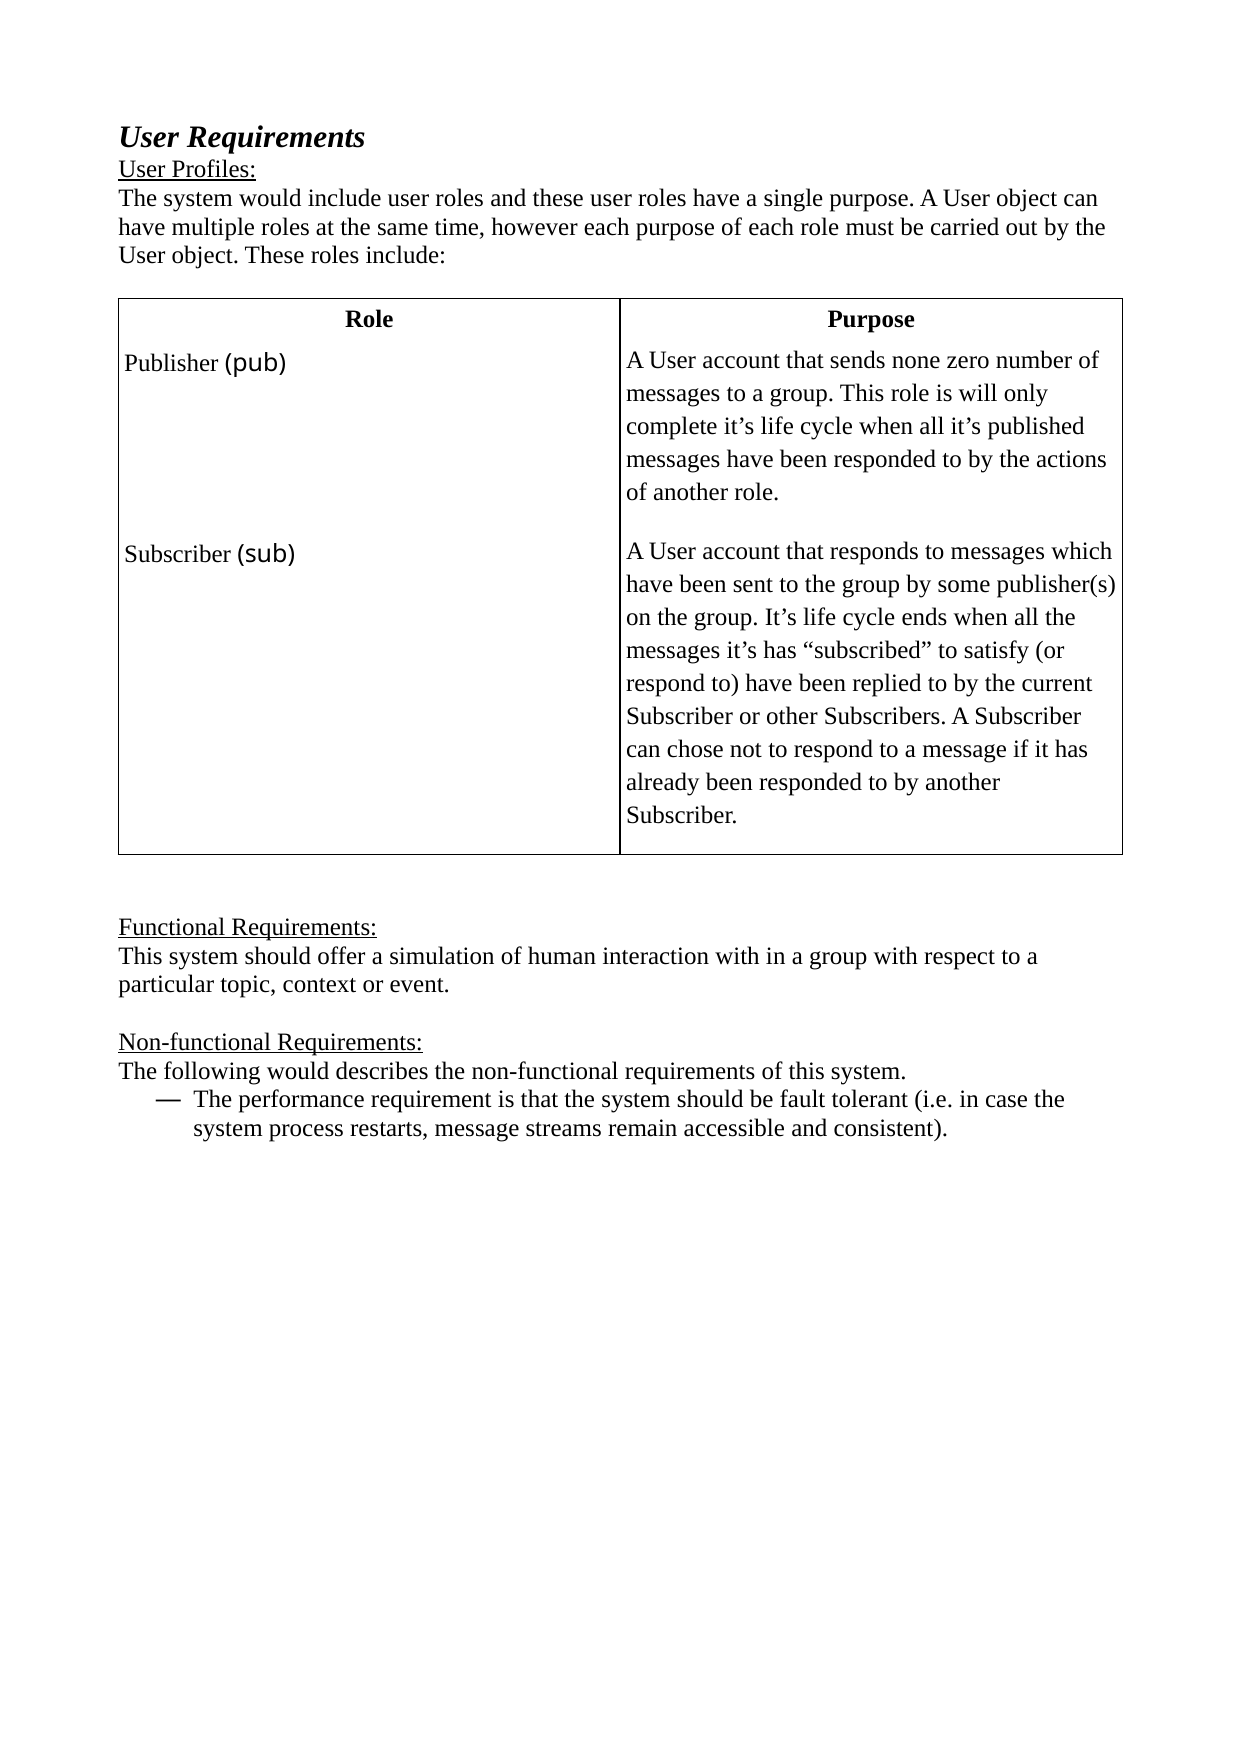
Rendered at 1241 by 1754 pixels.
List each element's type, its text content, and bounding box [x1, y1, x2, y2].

list The performance requirement is that the system should be fault tolerant (i.e. in case the system process restarts, message streams remain accessible and consistent). [156, 1084, 1122, 1142]
text Non-functional Requirements: The following would describes the non-functional requirements of this system. [118, 1027, 1122, 1084]
text The system would include user roles and these user roles have a single purpose. A User object can have multiple roles at the same time, however each purpose of each role must be carried out by the User object. These roles include: [118, 183, 1122, 269]
text Functional Requirements: [118, 912, 1122, 941]
text User Requirements [118, 118, 1122, 154]
text User Profiles: [118, 154, 1122, 183]
table_cell Subscriber (sub) [119, 530, 619, 853]
text This system should offer a simulation of human interaction with in a group with respect to a particular topic, context or event. [118, 941, 1122, 998]
table_header Purpose [621, 299, 1122, 339]
table_cell A User account that sends none zero number of messages to a group. This role is will only complete it’s life cycle when all it’s published messages have been responded to by the actions of another role. [621, 339, 1122, 530]
table_cell A User account that responds to messages which have been sent to the group by some publisher(s) on the group. It’s life cycle ends when all the messages it’s has “subscribed” to satisfy (or respond to) have been replied to by the current Subscriber or other Subscribers. A Subscriber can chose not to respond to a message if it has already been responded to by another Subscriber. [621, 530, 1122, 853]
table_cell Publisher (pub) [119, 339, 619, 530]
table_header Role [119, 299, 619, 339]
